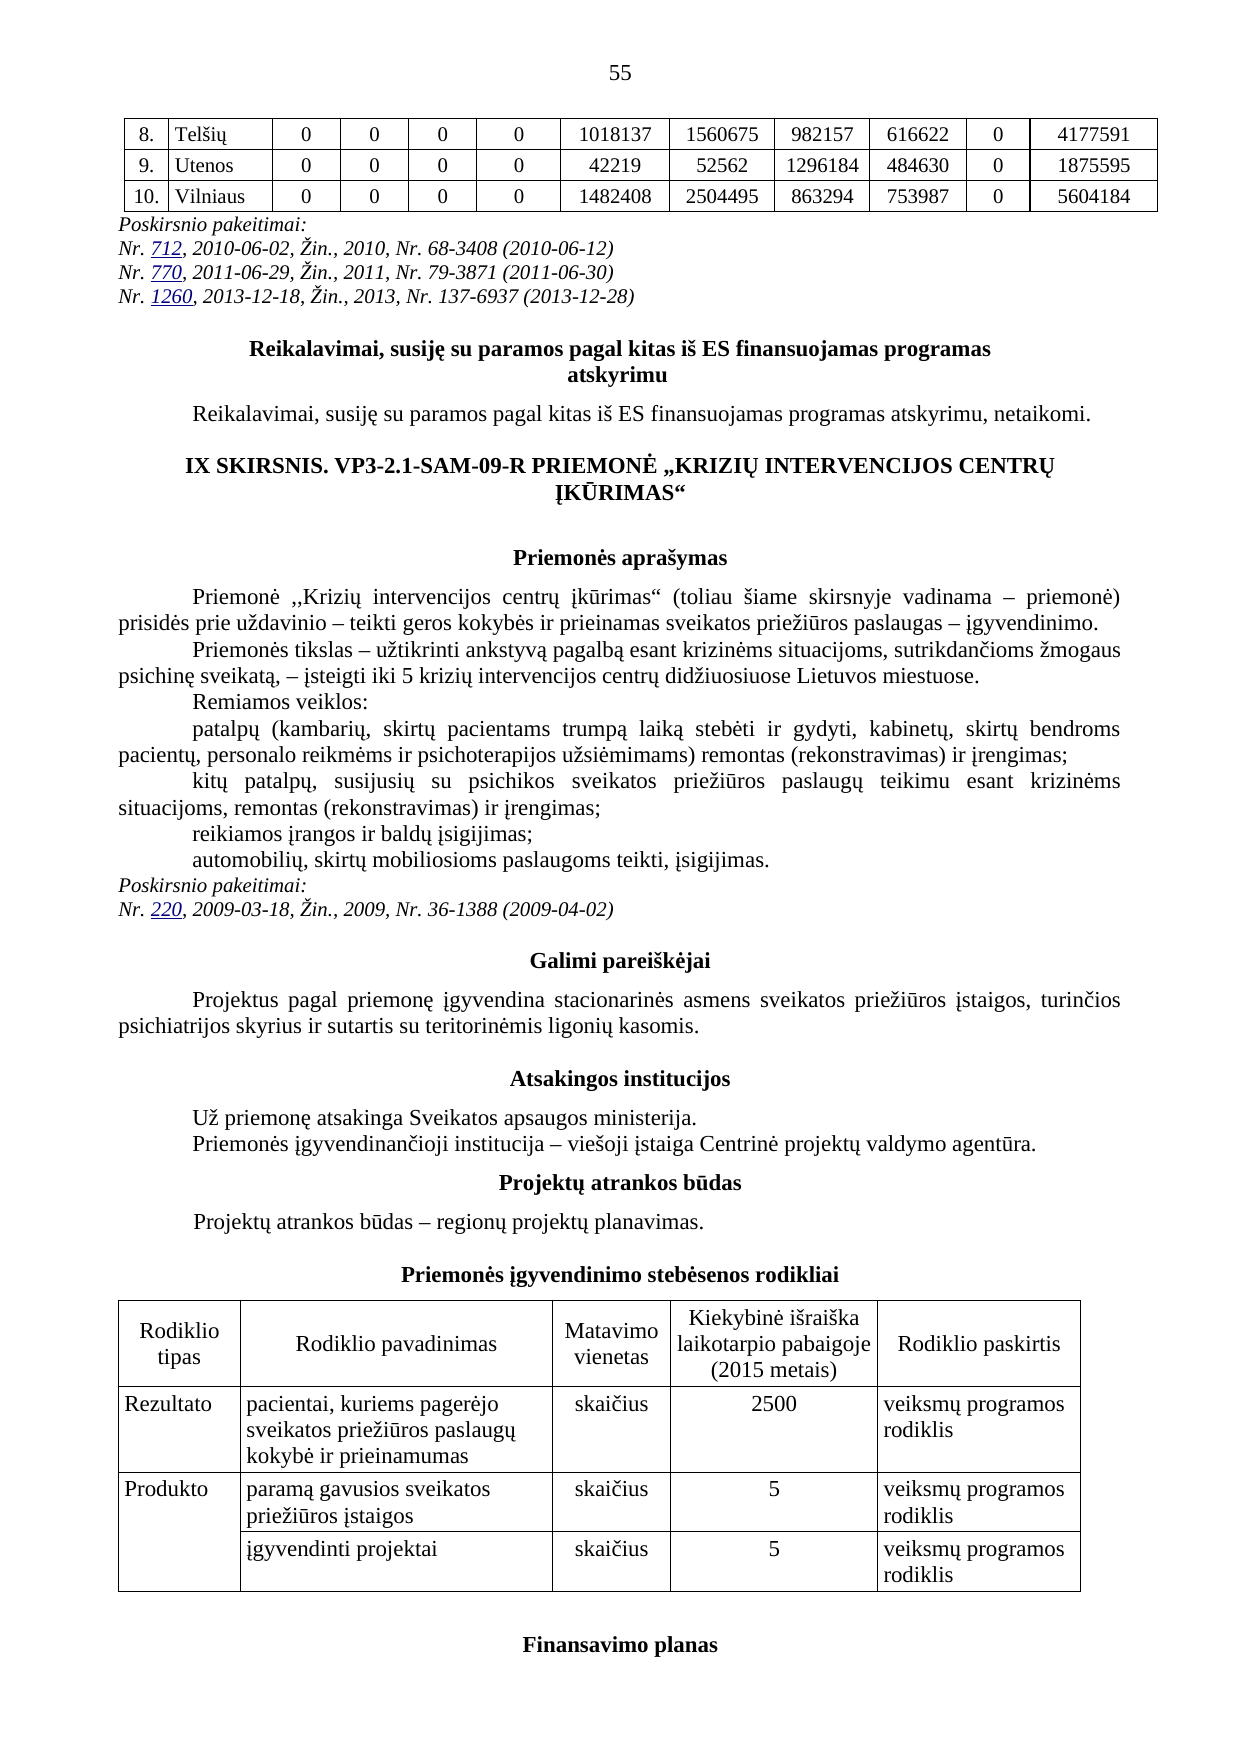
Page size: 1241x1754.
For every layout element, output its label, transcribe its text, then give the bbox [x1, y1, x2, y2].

table_cell 0 [409, 181, 476, 211]
text patalpų (kambarių, skirtų pacientams trumpą laiką stebėti ir gydyti, kabinetų, skirtų bendroms pacientų, personalo reikmėms ir psichoterapijos užsiėmimams) remontas (rekonstravimas) ir įrengimas; [118, 715, 1122, 767]
table_cell 0 [967, 119, 1029, 149]
text Priemonė ,,Krizių intervencijos centrų įkūrimas“ (toliau šiame skirsnyje vadinama – priemonė) prisidės prie uždavinio – teikti geros kokybės ir prieinamas sveikatos priežiūros paslaugas – įgyvendinimo. [118, 583, 1122, 636]
table_cell 5604184 [1031, 181, 1157, 211]
text Reikalavimai, susiję su paramos pagal kitas iš ES finansuojamas programas atskyrimu [118, 334, 1122, 387]
table_cell 982157 [775, 119, 869, 149]
table_cell 1482408 [561, 181, 669, 211]
table_cell 5 [671, 1473, 877, 1531]
table_cell 52562 [670, 150, 774, 180]
text Nr. 712, 2010-06-02, Žin., 2010, Nr. 68-3408 (2010-06-12) [118, 236, 1122, 260]
table_header Matavimo vienetas [553, 1301, 670, 1386]
table_cell pacientai, kuriems pagerėjo sveikatos priežiūros paslaugų kokybė ir prieinamumas [241, 1387, 552, 1472]
table_cell 42219 [561, 150, 669, 180]
table_cell Vilniaus [169, 181, 272, 211]
table_cell 9. [125, 150, 168, 180]
text Nr. 1260, 2013-12-18, Žin., 2013, Nr. 137-6937 (2013-12-28) [118, 284, 1122, 308]
table_cell 484630 [870, 150, 966, 180]
table_cell Produkto [119, 1473, 240, 1591]
table_cell Rezultato [119, 1387, 240, 1472]
table_cell 5 [671, 1532, 877, 1591]
table_cell skaičius [553, 1473, 670, 1531]
table_cell Utenos [169, 150, 272, 180]
text Priemonės įgyvendinančioji institucija – viešoji įstaiga Centrinė projektų valdymo agentūra. [118, 1130, 1122, 1157]
table_cell 1296184 [775, 150, 869, 180]
text Už priemonę atsakinga Sveikatos apsaugos ministerija. [118, 1104, 1122, 1130]
table_cell 2504495 [670, 181, 774, 211]
text kitų patalpų, susijusių su psichikos sveikatos priežiūros paslaugų teikimu esant krizinėms situacijoms, remontas (rekonstravimas) ir įrengimas; [118, 767, 1122, 820]
table_cell 0 [967, 181, 1029, 211]
text reikiamos įrangos ir baldų įsigijimas; [118, 820, 1122, 846]
table_cell 0 [967, 150, 1029, 180]
text Priemonės aprašymas [118, 544, 1122, 570]
text Galimi pareiškėjai [118, 947, 1122, 974]
text Poskirsnio pakeitimai: [118, 212, 1122, 236]
table_cell 0 [477, 181, 560, 211]
text IX SKIRSNIS. VP3-2.1-SAM-09-R PRIEMONĖ „KRIZIŲ INTERVENCIJOS CENTRŲ ĮKŪRIMAS“ [118, 452, 1122, 505]
table_cell 1875595 [1031, 150, 1157, 180]
table_cell 0 [477, 119, 560, 149]
table_cell 616622 [870, 119, 966, 149]
text Remiamos veiklos: [118, 688, 1122, 715]
text Reikalavimai, susiję su paramos pagal kitas iš ES finansuojamas programas atskyrimu, netaikomi. [118, 400, 1122, 426]
text Priemonės įgyvendinimo stebėsenos rodikliai [118, 1261, 1122, 1287]
table_cell 4177591 [1031, 119, 1157, 149]
table_cell skaičius [553, 1387, 670, 1472]
table_cell 753987 [870, 181, 966, 211]
text Finansavimo planas [118, 1631, 1122, 1657]
table_cell skaičius [553, 1532, 670, 1591]
table_header Rodiklio pavadinimas [241, 1301, 552, 1386]
text automobilių, skirtų mobiliosioms paslaugoms teikti, įsigijimas. [118, 846, 1122, 873]
table_cell 8. [125, 119, 168, 149]
text Nr. 770, 2011-06-29, Žin., 2011, Nr. 79-3871 (2011-06-30) [118, 260, 1122, 284]
table_cell veiksmų programos rodiklis [878, 1473, 1080, 1531]
text Projektų atrankos būdas – regionų projektų planavimas. [156, 1208, 1122, 1234]
table_cell veiksmų programos rodiklis [878, 1532, 1080, 1591]
table_cell 0 [273, 150, 340, 180]
table_cell 0 [273, 181, 340, 211]
table_cell 2500 [671, 1387, 877, 1472]
table_cell 10. [125, 181, 168, 211]
table_header Kiekybinė išraiška laikotarpio pabaigoje (2015 metais) [671, 1301, 877, 1386]
table_cell 1018137 [561, 119, 669, 149]
table_cell 0 [477, 150, 560, 180]
text Nr. 220, 2009-03-18, Žin., 2009, Nr. 36-1388 (2009-04-02) [118, 897, 1122, 921]
table_cell 0 [341, 181, 408, 211]
table_cell paramą gavusios sveikatos priežiūros įstaigos [241, 1473, 552, 1531]
text Projektus pagal priemonę įgyvendina stacionarinės asmens sveikatos priežiūros įstaigos, turinčios psichiatrijos skyrius ir sutartis su teritorinėmis ligonių kasomis. [118, 986, 1122, 1039]
text Poskirsnio pakeitimai: [118, 873, 1122, 897]
table_cell veiksmų programos rodiklis [878, 1387, 1080, 1472]
table_cell 863294 [775, 181, 869, 211]
table_cell 0 [341, 150, 408, 180]
table_cell įgyvendinti projektai [241, 1532, 552, 1591]
table_cell 0 [273, 119, 340, 149]
table_header Rodiklio paskirtis [878, 1301, 1080, 1386]
text Priemonės tikslas – užtikrinti ankstyvą pagalbą esant krizinėms situacijoms, sutrikdančioms žmogaus psichinę sveikatą, – įsteigti iki 5 krizių intervencijos centrų didžiuosiuose Lietuvos miestuose. [118, 636, 1122, 688]
text Atsakingos institucijos [118, 1065, 1122, 1092]
table_cell 0 [409, 150, 476, 180]
table_cell 1560675 [670, 119, 774, 149]
text Projektų atrankos būdas [118, 1169, 1122, 1196]
table_cell 0 [341, 119, 408, 149]
table_header Rodiklio tipas [119, 1301, 240, 1386]
table_cell Telšių [169, 119, 272, 149]
table_cell 0 [409, 119, 476, 149]
